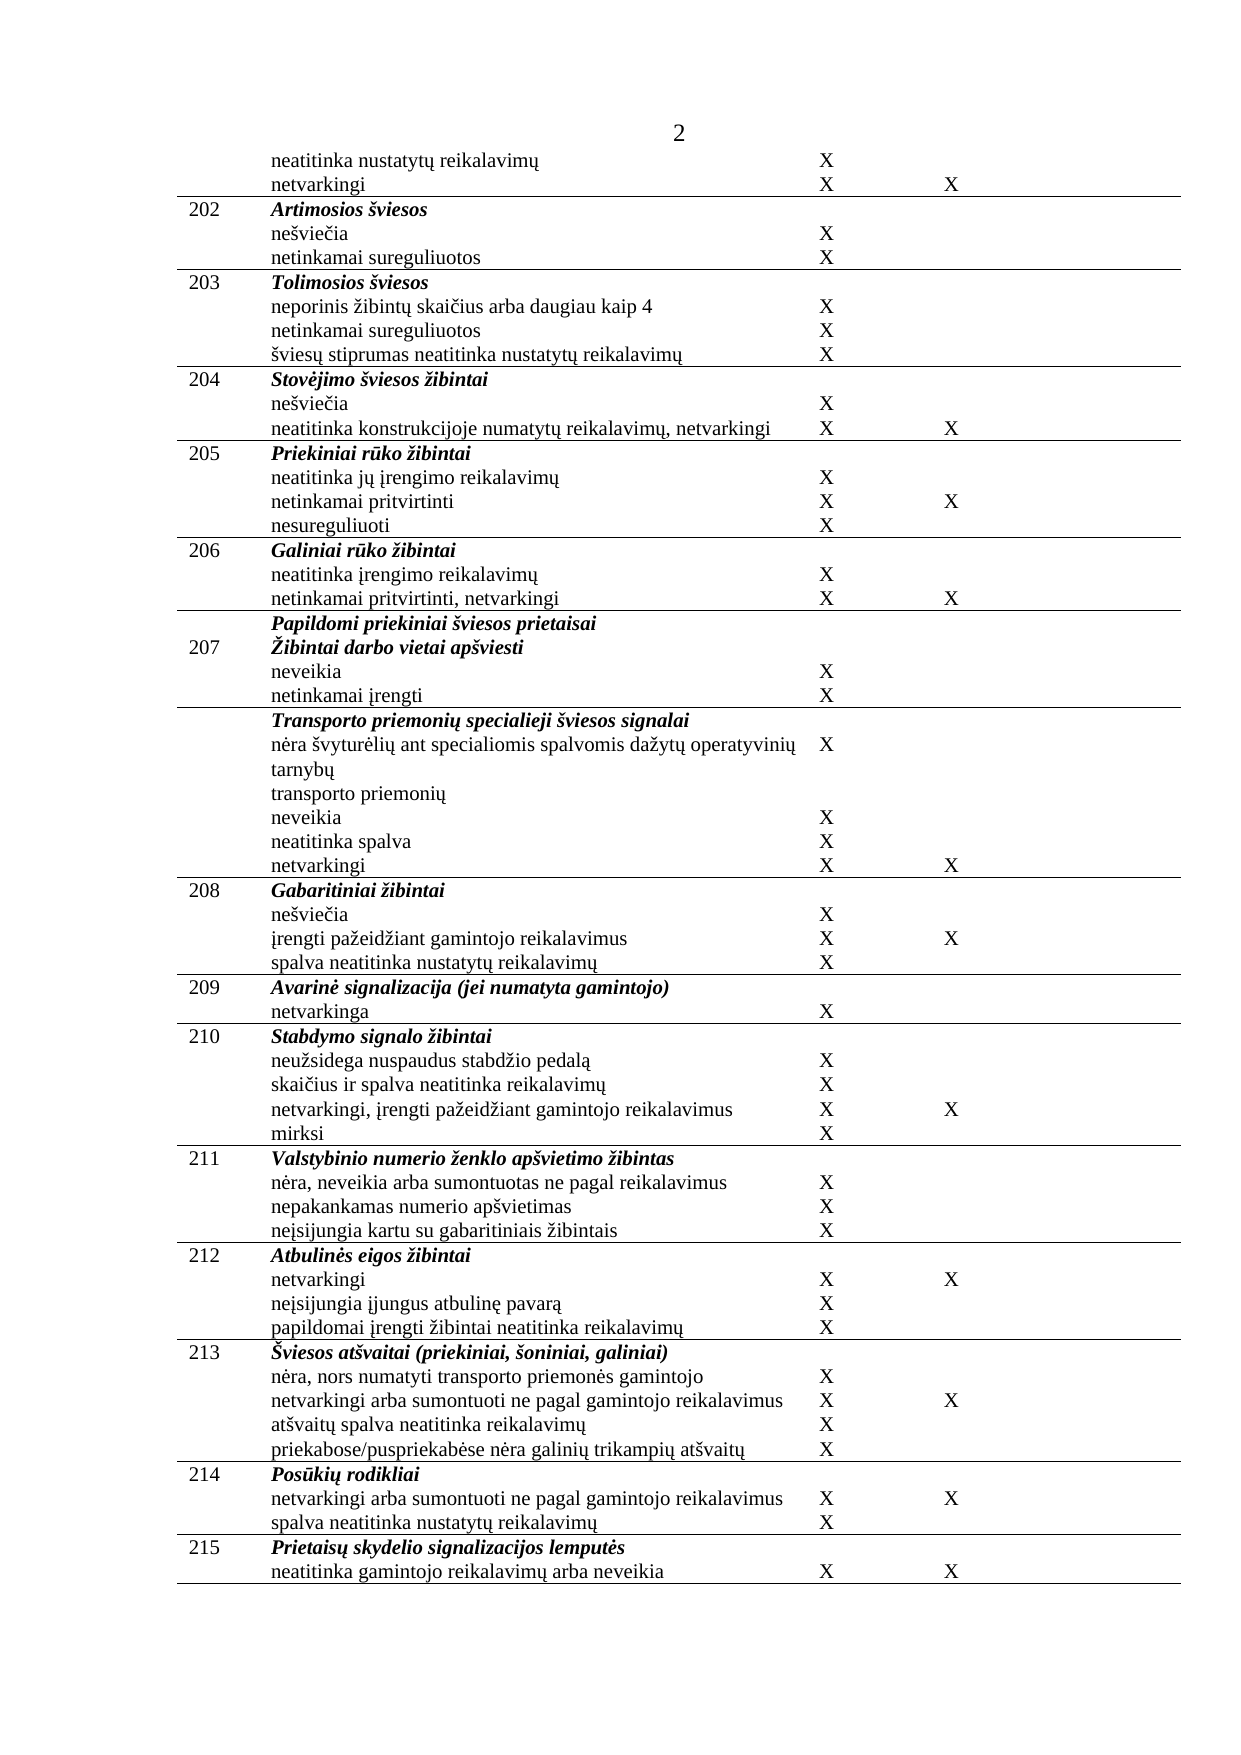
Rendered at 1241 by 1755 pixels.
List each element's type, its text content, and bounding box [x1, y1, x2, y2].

table_cell [177, 489, 259, 513]
table_cell Stovėjimo šviesos žibintai [260, 367, 808, 391]
table_cell X [808, 342, 932, 366]
table_cell [933, 950, 1057, 974]
table_cell nepakankamas numerio apšvietimas [260, 1194, 808, 1218]
table_cell netvarkingi [260, 1267, 808, 1291]
table_cell [177, 586, 259, 610]
table_cell X [808, 391, 932, 415]
table_cell [1057, 926, 1181, 950]
table_cell [1057, 781, 1181, 804]
table_cell X [808, 1510, 932, 1534]
table_cell netinkamai įrengti [260, 683, 808, 707]
table_cell 211 [177, 1146, 259, 1170]
table_cell [177, 1510, 259, 1534]
table_cell skaičius ir spalva neatitinka reikalavimų [260, 1073, 808, 1096]
table_cell [808, 1146, 932, 1170]
table_cell Valstybinio numerio ženklo apšvietimo žibintas [260, 1146, 808, 1170]
table_cell [1057, 1121, 1181, 1144]
table_cell [177, 950, 259, 974]
table_cell X [808, 659, 932, 683]
table_cell [177, 172, 259, 196]
table_cell X [808, 805, 932, 829]
table_cell [1057, 999, 1181, 1023]
table_cell [933, 829, 1057, 853]
table_cell [1057, 1267, 1181, 1291]
table_cell neveikia [260, 659, 808, 683]
table_cell X [808, 221, 932, 245]
table_cell [933, 999, 1057, 1023]
table_cell [933, 1146, 1057, 1170]
table_cell X [808, 489, 932, 513]
table_cell [808, 975, 932, 999]
table_cell [808, 708, 932, 732]
table_cell X [808, 562, 932, 586]
table_cell X [808, 1073, 932, 1096]
table_cell X [808, 318, 932, 342]
table_cell Posūkių rodikliai [260, 1462, 808, 1486]
table_cell [177, 513, 259, 537]
table_cell [933, 1364, 1057, 1388]
table_cell [933, 1291, 1057, 1315]
table_cell [177, 1073, 259, 1096]
table_cell [933, 902, 1057, 926]
table_cell netvarkingi arba sumontuoti ne pagal gamintojo reikalavimus [260, 1388, 808, 1412]
table_cell [933, 708, 1057, 732]
table_cell [177, 853, 259, 877]
table_cell [933, 465, 1057, 489]
table_cell [1057, 245, 1181, 269]
table_cell [808, 441, 932, 464]
table_cell [1057, 733, 1181, 781]
table_cell 210 [177, 1024, 259, 1048]
table_cell X [808, 1267, 932, 1291]
table_cell 215 [177, 1535, 259, 1559]
table_cell [933, 294, 1057, 318]
table_cell [177, 1315, 259, 1339]
table_cell [1057, 172, 1181, 196]
table_cell [933, 270, 1057, 294]
table_cell 212 [177, 1243, 259, 1267]
table_cell [177, 562, 259, 586]
table_cell [1057, 1413, 1181, 1436]
table_cell [177, 1364, 259, 1388]
table_cell spalva neatitinka nustatytų reikalavimų [260, 950, 808, 974]
table_cell [808, 1243, 932, 1267]
table_cell Gabaritiniai žibintai [260, 878, 808, 902]
table_cell neveikia [260, 805, 808, 829]
table_cell X [808, 294, 932, 318]
table_cell [177, 829, 259, 853]
table_cell [933, 878, 1057, 902]
table_cell [808, 1462, 932, 1486]
table_cell [177, 342, 259, 366]
table_cell [933, 197, 1057, 221]
table_cell X [808, 926, 932, 950]
table_cell nėra švyturėlių ant specialiomis spalvomis dažytų operatyvinių tarnybų [260, 733, 808, 781]
table_cell nėra, neveikia arba sumontuotas ne pagal reikalavimus [260, 1170, 808, 1194]
table_cell neįsijungia kartu su gabaritiniais žibintais [260, 1218, 808, 1242]
table_cell netinkamai pritvirtinti, netvarkingi [260, 586, 808, 610]
table_cell [1057, 1194, 1181, 1218]
table_cell [1057, 1243, 1181, 1267]
table_cell [177, 1121, 259, 1144]
table_cell Prietaisų skydelio signalizacijos lemputės [260, 1535, 808, 1559]
table_cell [1057, 1559, 1181, 1583]
table_cell X [933, 1388, 1057, 1412]
table_cell [1057, 1024, 1181, 1048]
table_cell [1057, 853, 1181, 877]
table_cell [177, 148, 259, 172]
table_cell šviesų stiprumas neatitinka nustatytų reikalavimų [260, 342, 808, 366]
table_cell [1057, 1535, 1181, 1559]
table_cell X [808, 1413, 932, 1436]
table_cell X [808, 1194, 932, 1218]
table_cell [933, 659, 1057, 683]
table_cell [1057, 1170, 1181, 1194]
table_cell [933, 1535, 1057, 1559]
table_cell [808, 1340, 932, 1364]
table_cell Avarinė signalizacija (jei numatyta gamintojo) [260, 975, 808, 999]
table_cell 213 [177, 1340, 259, 1364]
table_cell 214 [177, 1462, 259, 1486]
table_cell X [933, 1267, 1057, 1291]
table_cell [933, 1170, 1057, 1194]
table_cell Tolimosios šviesos [260, 270, 808, 294]
table_cell neatitinka jų įrengimo reikalavimų [260, 465, 808, 489]
table_cell [933, 1315, 1057, 1339]
table_cell X [808, 1048, 932, 1072]
table_cell 208 [177, 878, 259, 902]
table_cell X [933, 586, 1057, 610]
table_cell X [808, 902, 932, 926]
table_cell [1057, 342, 1181, 366]
table_cell [1057, 513, 1181, 537]
table_cell [177, 391, 259, 415]
table_cell [177, 1388, 259, 1412]
table_cell [933, 1073, 1057, 1096]
table_cell X [933, 415, 1057, 439]
table_cell neatitinka nustatytų reikalavimų [260, 148, 808, 172]
table_cell [1057, 367, 1181, 391]
table_cell neužsidega nuspaudus stabdžio pedalą [260, 1048, 808, 1072]
table_cell [177, 781, 259, 804]
table_cell [1057, 975, 1181, 999]
table_cell neatitinka gamintojo reikalavimų arba neveikia [260, 1559, 808, 1583]
table_cell 209 [177, 975, 259, 999]
table_cell neatitinka spalva [260, 829, 808, 853]
table_cell X [808, 1218, 932, 1242]
table_cell X [933, 1486, 1057, 1510]
table_cell [1057, 197, 1181, 221]
table_cell [1057, 878, 1181, 902]
table_cell X [808, 1486, 932, 1510]
table_cell [933, 1510, 1057, 1534]
table_cell 206 [177, 538, 259, 562]
table_cell [933, 805, 1057, 829]
table_cell [1057, 441, 1181, 464]
table_cell X [808, 1170, 932, 1194]
table_cell [933, 148, 1057, 172]
table_cell neatitinka konstrukcijoje numatytų reikalavimų, netvarkingi [260, 415, 808, 439]
table_cell [177, 1267, 259, 1291]
table_cell [1057, 1073, 1181, 1096]
table_cell X [933, 853, 1057, 877]
table_cell [808, 1535, 932, 1559]
table_cell neatitinka įrengimo reikalavimų [260, 562, 808, 586]
table_cell [808, 878, 932, 902]
table_cell X [933, 489, 1057, 513]
table_cell [933, 635, 1057, 659]
table_cell transporto priemonių [260, 781, 808, 804]
table_cell Galiniai rūko žibintai [260, 538, 808, 562]
table_cell [177, 1218, 259, 1242]
table_cell [933, 1340, 1057, 1364]
table_cell [1057, 1436, 1181, 1461]
table_cell [808, 1024, 932, 1048]
table_cell [1057, 1291, 1181, 1315]
table_cell [808, 270, 932, 294]
table_cell [933, 975, 1057, 999]
table_cell [933, 1121, 1057, 1144]
table_cell [1057, 294, 1181, 318]
table_cell [1057, 270, 1181, 294]
table_cell Stabdymo signalo žibintai [260, 1024, 808, 1048]
table_cell X [808, 1291, 932, 1315]
table_cell [1057, 318, 1181, 342]
table_cell neporinis žibintų skaičius arba daugiau kaip 4 [260, 294, 808, 318]
table_cell [177, 415, 259, 439]
table_cell mirksi [260, 1121, 808, 1144]
table_cell [933, 562, 1057, 586]
table_cell [933, 611, 1057, 635]
table_cell X [808, 415, 932, 439]
table_cell [1057, 805, 1181, 829]
table_cell [933, 1243, 1057, 1267]
table_cell [933, 781, 1057, 804]
table_cell netvarkingi [260, 172, 808, 196]
table_cell X [808, 999, 932, 1023]
table_cell [177, 245, 259, 269]
table_cell [933, 1218, 1057, 1242]
table_cell [808, 538, 932, 562]
table_cell [933, 1048, 1057, 1072]
table_cell X [933, 926, 1057, 950]
table_cell Priekiniai rūko žibintai [260, 441, 808, 464]
table_cell [933, 1462, 1057, 1486]
table_cell 207 [177, 635, 259, 659]
table_cell X [808, 950, 932, 974]
table_cell nešviečia [260, 391, 808, 415]
table_cell [933, 1024, 1057, 1048]
table_cell [933, 538, 1057, 562]
table_cell spalva neatitinka nustatytų reikalavimų [260, 1510, 808, 1534]
table_cell X [808, 1121, 932, 1144]
table_cell X [808, 1096, 932, 1121]
table_cell netvarkingi [260, 853, 808, 877]
table_cell [1057, 1364, 1181, 1388]
table_cell Transporto priemonių specialieji šviesos signalai [260, 708, 808, 732]
table_cell 203 [177, 270, 259, 294]
table_cell [1057, 1462, 1181, 1486]
table_cell [177, 318, 259, 342]
table_cell [177, 1436, 259, 1461]
table_cell [933, 733, 1057, 781]
table_cell [1057, 708, 1181, 732]
table_cell [933, 1436, 1057, 1461]
table_cell neįsijungia įjungus atbulinę pavarą [260, 1291, 808, 1315]
table_cell X [808, 1315, 932, 1339]
table_cell [933, 221, 1057, 245]
table_cell Atbulinės eigos žibintai [260, 1243, 808, 1267]
table_cell [1057, 1146, 1181, 1170]
table_cell X [808, 1436, 932, 1461]
table_cell [177, 683, 259, 707]
table_cell Šviesos atšvaitai (priekiniai, šoniniai, galiniai) [260, 1340, 808, 1364]
table_cell X [808, 245, 932, 269]
table_cell [1057, 1315, 1181, 1339]
table_cell [1057, 1486, 1181, 1510]
table_cell priekabose/puspriekabėse nėra galinių trikampių atšvaitų [260, 1436, 808, 1461]
table_cell X [808, 148, 932, 172]
table_cell netinkamai sureguliuotos [260, 318, 808, 342]
table_cell X [808, 172, 932, 196]
table_cell [177, 1170, 259, 1194]
table_cell X [808, 683, 932, 707]
table_cell [1057, 902, 1181, 926]
table_cell X [808, 733, 932, 781]
table_cell [933, 245, 1057, 269]
table_cell [177, 1291, 259, 1315]
table_cell [177, 294, 259, 318]
table_cell [808, 367, 932, 391]
table_cell [1057, 1388, 1181, 1412]
table_cell [1057, 950, 1181, 974]
table_cell X [808, 465, 932, 489]
table_cell X [808, 1559, 932, 1583]
table_cell netinkamai sureguliuotos [260, 245, 808, 269]
table_cell [177, 1048, 259, 1072]
table_cell [1057, 391, 1181, 415]
table_cell [177, 708, 259, 732]
table_cell papildomai įrengti žibintai neatitinka reikalavimų [260, 1315, 808, 1339]
table_cell [177, 1096, 259, 1121]
table_cell [933, 391, 1057, 415]
table_cell [933, 441, 1057, 464]
table_cell [177, 1486, 259, 1510]
table_cell X [933, 1559, 1057, 1583]
table_cell [1057, 221, 1181, 245]
table_cell netvarkingi, įrengti pažeidžiant gamintojo reikalavimus [260, 1096, 808, 1121]
table_cell nesureguliuoti [260, 513, 808, 537]
table_cell [1057, 562, 1181, 586]
table_cell [933, 1194, 1057, 1218]
table_cell [177, 1413, 259, 1436]
table_cell [1057, 683, 1181, 707]
table_cell nėra, nors numatyti transporto priemonės gamintojo [260, 1364, 808, 1388]
table_cell [177, 1194, 259, 1218]
table_cell Papildomi priekiniai šviesos prietaisai [260, 611, 808, 635]
table_cell [1057, 1340, 1181, 1364]
table_cell [1057, 538, 1181, 562]
table_cell X [933, 1096, 1057, 1121]
table_cell X [808, 829, 932, 853]
table_cell [808, 635, 932, 659]
table_cell [808, 611, 932, 635]
table_cell [177, 805, 259, 829]
table_cell 204 [177, 367, 259, 391]
table_cell [1057, 659, 1181, 683]
table_cell [177, 465, 259, 489]
table_cell [1057, 611, 1181, 635]
table_cell 202 [177, 197, 259, 221]
table_cell X [808, 853, 932, 877]
table_cell [1057, 1048, 1181, 1072]
table_cell [933, 318, 1057, 342]
table_cell atšvaitų spalva neatitinka reikalavimų [260, 1413, 808, 1436]
table_cell [177, 902, 259, 926]
table_cell [1057, 148, 1181, 172]
table_cell X [933, 172, 1057, 196]
table_cell [933, 342, 1057, 366]
table_cell [1057, 586, 1181, 610]
table_cell [1057, 415, 1181, 439]
table_cell netvarkinga [260, 999, 808, 1023]
table_cell įrengti pažeidžiant gamintojo reikalavimus [260, 926, 808, 950]
table_cell [808, 197, 932, 221]
table_cell nešviečia [260, 221, 808, 245]
table_cell Žibintai darbo vietai apšviesti [260, 635, 808, 659]
table_cell 205 [177, 441, 259, 464]
table_cell [177, 999, 259, 1023]
table_cell [177, 1559, 259, 1583]
table_cell X [808, 1388, 932, 1412]
table_cell [1057, 489, 1181, 513]
table_cell [1057, 1096, 1181, 1121]
table_cell [1057, 465, 1181, 489]
table_cell netinkamai pritvirtinti [260, 489, 808, 513]
table_cell [933, 1413, 1057, 1436]
table_cell netvarkingi arba sumontuoti ne pagal gamintojo reikalavimus [260, 1486, 808, 1510]
table_cell [933, 367, 1057, 391]
table_cell Artimosios šviesos [260, 197, 808, 221]
table_cell [933, 683, 1057, 707]
table_cell [1057, 829, 1181, 853]
table_cell [177, 659, 259, 683]
table_cell [808, 781, 932, 804]
table_cell X [808, 513, 932, 537]
table_cell X [808, 1364, 932, 1388]
table_cell nešviečia [260, 902, 808, 926]
table_cell X [808, 586, 932, 610]
table_cell [177, 221, 259, 245]
table_cell [1057, 1510, 1181, 1534]
table_cell [1057, 635, 1181, 659]
table_cell [933, 513, 1057, 537]
table_cell [177, 926, 259, 950]
table_cell [177, 611, 259, 635]
table_cell [1057, 1218, 1181, 1242]
table_cell [177, 733, 259, 781]
